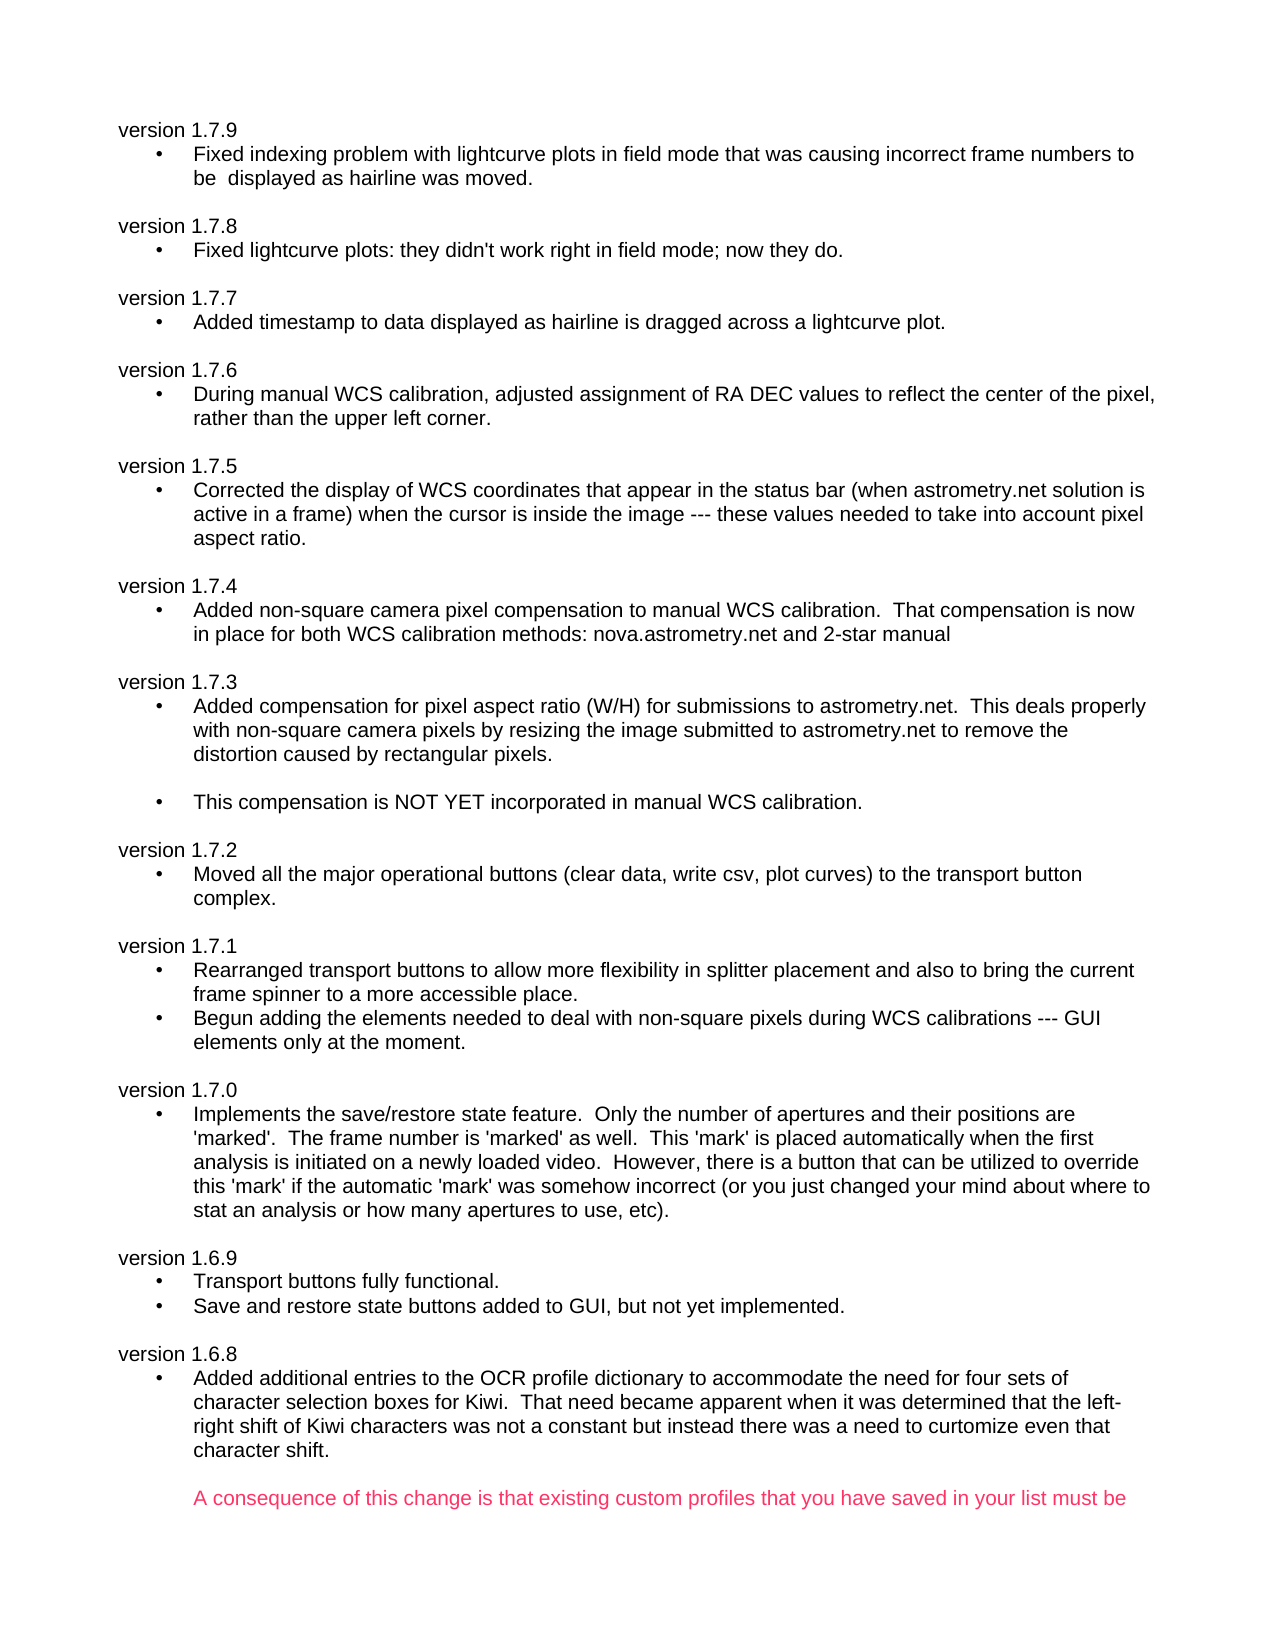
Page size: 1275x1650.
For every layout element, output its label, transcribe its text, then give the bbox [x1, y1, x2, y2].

text version 1.6.9 [118, 1245, 1157, 1269]
text version 1.7.0 [118, 1078, 1157, 1102]
list Save and restore state buttons added to GUI, but not yet implemented. [156, 1293, 1157, 1341]
text version 1.7.7 [118, 286, 1157, 310]
text version 1.7.4 [118, 574, 1157, 598]
list Transport buttons fully functional. [156, 1269, 1157, 1293]
text version 1.6.8 [118, 1341, 1157, 1365]
list Added additional entries to the OCR profile dictionary to accommodate the need for four sets of character selection boxes for Kiwi. That need became apparent when it was determined that the left-right shift of Kiwi characters was not a constant but instead there was a need to curtomize even that character shift. A consequence of this change is that existing custom profiles that you have saved in your list must be [156, 1365, 1157, 1509]
list During manual WCS calibration, adjusted assignment of RA DEC values to reflect the center of the pixel, rather than the upper left corner. [156, 382, 1157, 454]
list Begun adding the elements needed to deal with non-square pixels during WCS calibrations --- GUI elements only at the moment. [156, 1006, 1157, 1078]
text version 1.7.3 [118, 670, 1157, 694]
text version 1.7.9 [118, 118, 1157, 142]
text version 1.7.8 [118, 214, 1157, 238]
text version 1.7.2 [118, 838, 1157, 862]
list Corrected the display of WCS coordinates that appear in the status bar (when astrometry.net solution is active in a frame) when the cursor is inside the image --- these values needed to take into account pixel aspect ratio. [156, 478, 1157, 574]
list Fixed lightcurve plots: they didn't work right in field mode; now they do. [156, 238, 1157, 286]
list Moved all the major operational buttons (clear data, write csv, plot curves) to the transport button complex. [156, 862, 1157, 934]
list Fixed indexing problem with lightcurve plots in field mode that was causing incorrect frame numbers to be displayed as hairline was moved. [156, 142, 1157, 214]
text version 1.7.1 [118, 934, 1157, 958]
text version 1.7.6 [118, 358, 1157, 382]
list Rearranged transport buttons to allow more flexibility in splitter placement and also to bring the current frame spinner to a more accessible place. [156, 958, 1157, 1006]
list This compensation is NOT YET incorporated in manual WCS calibration. [156, 790, 1157, 838]
list Added compensation for pixel aspect ratio (W/H) for submissions to astrometry.net. This deals properly with non-square camera pixels by resizing the image submitted to astrometry.net to remove the distortion caused by rectangular pixels. [156, 694, 1157, 790]
list Implements the save/restore state feature. Only the number of apertures and their positions are 'marked'. The frame number is 'marked' as well. This 'mark' is placed automatically when the first analysis is initiated on a newly loaded video. However, there is a button that can be utilized to override this 'mark' if the automatic 'mark' was somehow incorrect (or you just changed your mind about where to stat an analysis or how many apertures to use, etc). [156, 1102, 1157, 1245]
list Added timestamp to data displayed as hairline is dragged across a lightcurve plot. [156, 310, 1157, 358]
text version 1.7.5 [118, 454, 1157, 478]
list Added non-square camera pixel compensation to manual WCS calibration. That compensation is now in place for both WCS calibration methods: nova.astrometry.net and 2-star manual [156, 598, 1157, 670]
